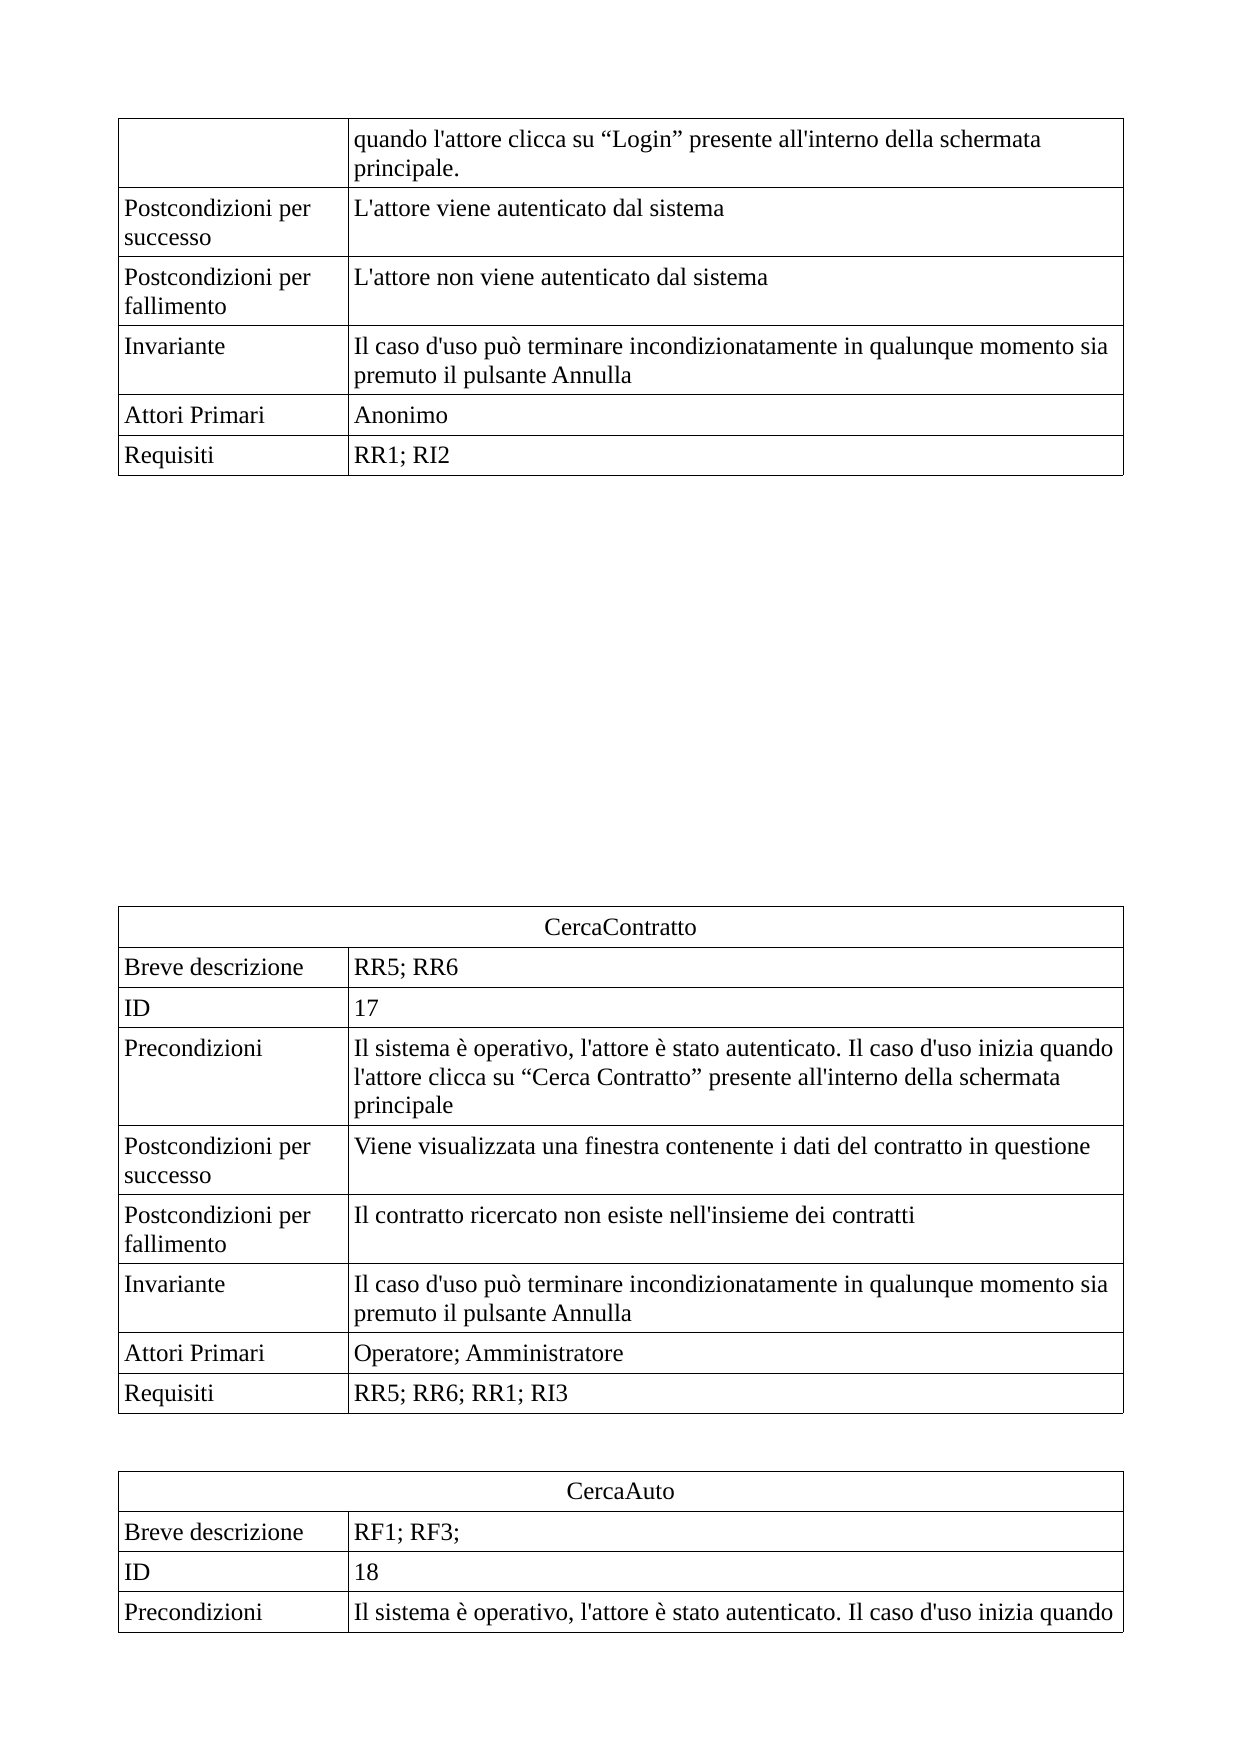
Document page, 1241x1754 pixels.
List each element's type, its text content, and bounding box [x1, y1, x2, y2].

table_cell Il caso d'uso può terminare incondizionatamente in qualunque momento sia premuto il pulsante Annulla [349, 326, 1123, 394]
table_cell Breve descrizione [119, 1512, 348, 1551]
table_cell Requisiti [119, 1374, 348, 1413]
table_cell RF1; RF3; [349, 1512, 1123, 1551]
table_cell quando l'attore clicca su “Login” presente all'interno della schermata principale. [349, 119, 1123, 187]
table_cell Anonimo [349, 395, 1123, 435]
table_cell Operatore; Amministratore [349, 1333, 1123, 1373]
table_cell Postcondizioni per fallimento [119, 1195, 348, 1263]
table_cell L'attore viene autenticato dal sistema [349, 188, 1123, 256]
table_cell Attori Primari [119, 1333, 348, 1373]
table_cell Viene visualizzata una finestra contenente i dati del contratto in questione [349, 1126, 1123, 1194]
table_cell ID [119, 1552, 348, 1591]
table_cell 18 [349, 1552, 1123, 1591]
table_cell Il caso d'uso può terminare incondizionatamente in qualunque momento sia premuto il pulsante Annulla [349, 1264, 1123, 1332]
table_cell L'attore non viene autenticato dal sistema [349, 257, 1123, 325]
table_cell [119, 119, 348, 187]
table_cell RR5; RR6; RR1; RI3 [349, 1374, 1123, 1413]
table_header CercaAuto [119, 1472, 1123, 1511]
table_cell Breve descrizione [119, 948, 348, 987]
table_cell Precondizioni [119, 1028, 348, 1125]
table_cell Postcondizioni per successo [119, 1126, 348, 1194]
table_cell RR1; RI2 [349, 436, 1123, 475]
table_cell Postcondizioni per successo [119, 188, 348, 256]
table_cell Invariante [119, 1264, 348, 1332]
table_cell ID [119, 988, 348, 1027]
table_cell Il sistema è operativo, l'attore è stato autenticato. Il caso d'uso inizia quando l'attore clicca su “Cerca Contratto” presente all'interno della schermata principale [349, 1028, 1123, 1125]
table_cell Attori Primari [119, 395, 348, 435]
table_cell 17 [349, 988, 1123, 1027]
table_header CercaContratto [119, 907, 1123, 947]
table_cell Il contratto ricercato non esiste nell'insieme dei contratti [349, 1195, 1123, 1263]
table_cell Invariante [119, 326, 348, 394]
table_cell Postcondizioni per fallimento [119, 257, 348, 325]
table_cell Requisiti [119, 436, 348, 475]
table_cell Il sistema è operativo, l'attore è stato autenticato. Il caso d'uso inizia quando [349, 1592, 1123, 1632]
table_cell RR5; RR6 [349, 948, 1123, 987]
table_cell Precondizioni [119, 1592, 348, 1632]
